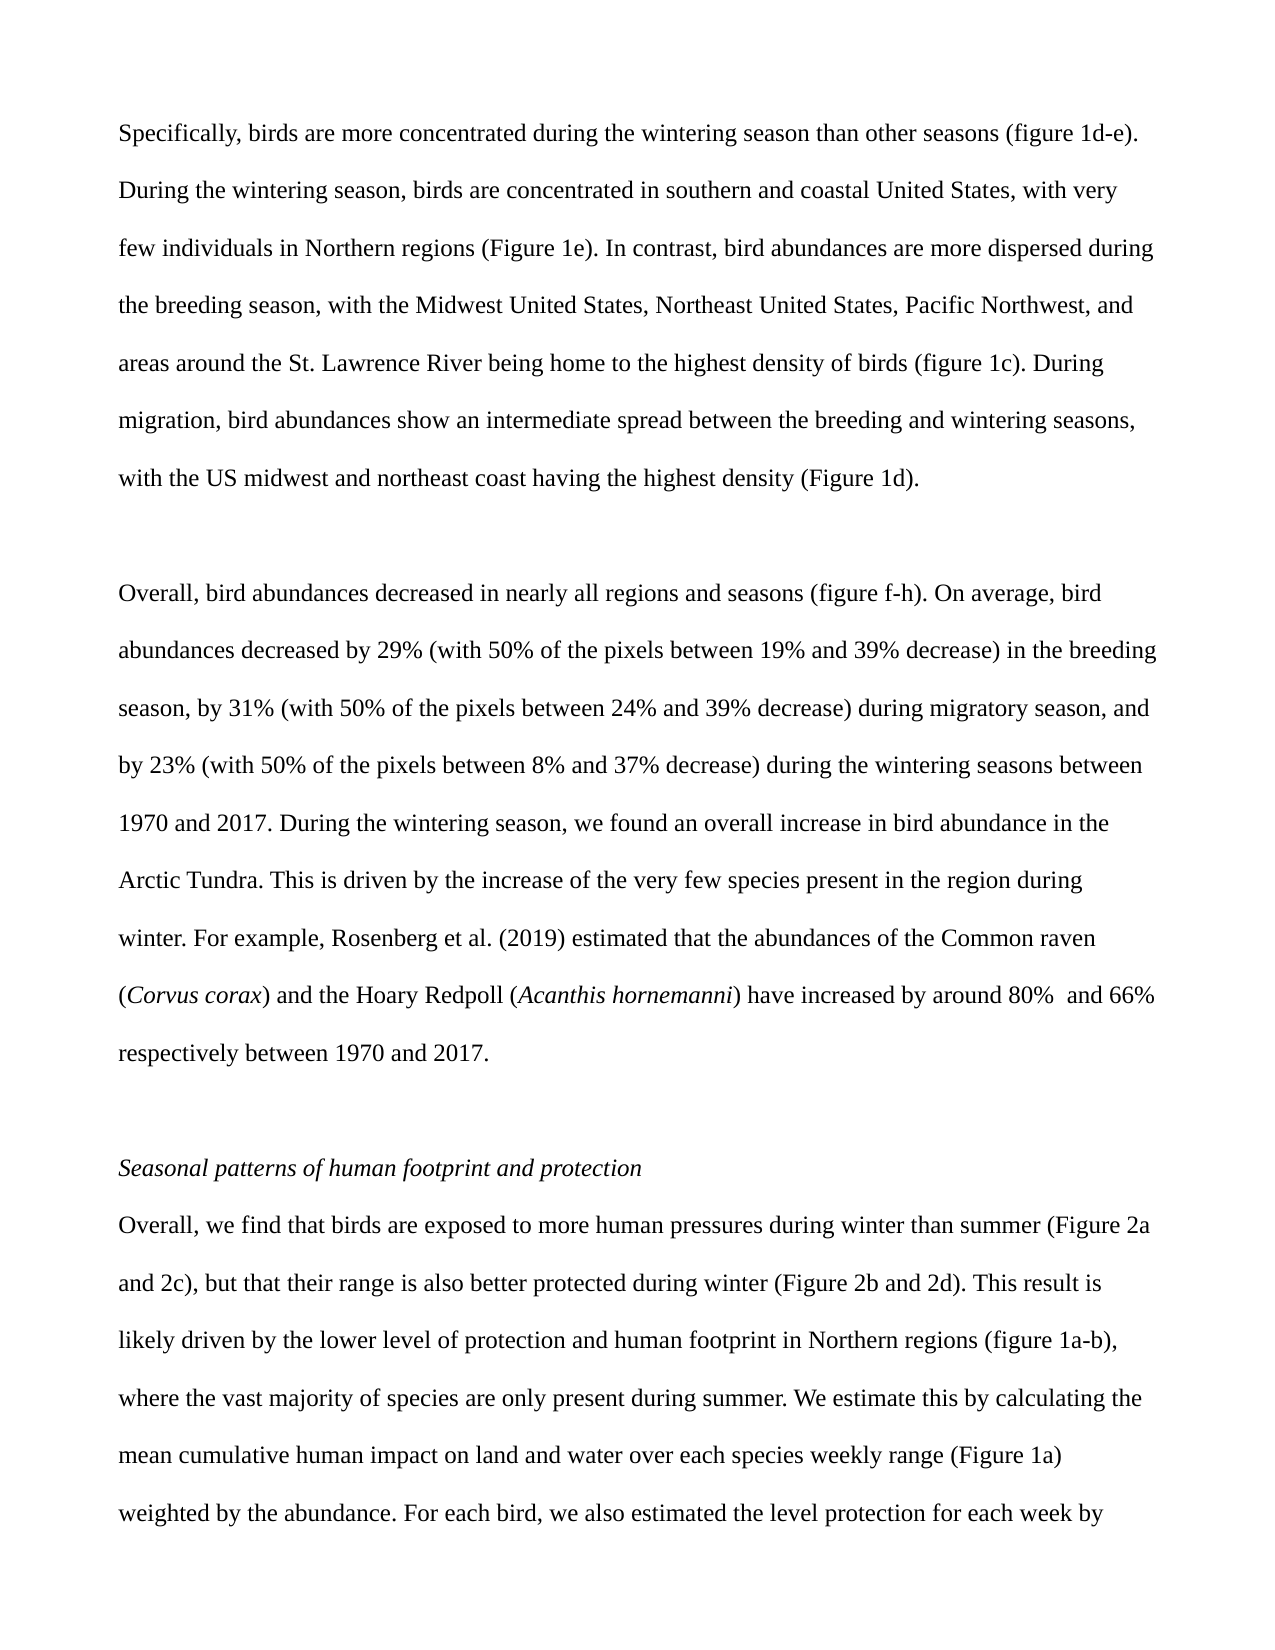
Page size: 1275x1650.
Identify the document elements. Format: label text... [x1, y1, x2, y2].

text Seasonal patterns of human footprint and protection [118, 1153, 1157, 1182]
text Overall, we find that birds are exposed to more human pressures during winter than summer (Figure 2a and 2c), but that their range is also better protected during winter (Figure 2b and 2d). This result is likely driven by the lower level of protection and human footprint in Northern regions (figure 1a-b), where the vast majority of species are only present during summer. We estimate this by calculating the mean cumulative human impact on land and water over each species weekly range (Figure 1a) weighted by the abundance. For each bird, we also estimated the level protection for each week by [118, 1211, 1157, 1527]
text Overall, bird abundances decreased in nearly all regions and seasons (figure f-h). On average, bird abundances decreased by 29% (with 50% of the pixels between 19% and 39% decrease) in the breeding season, by 31% (with 50% of the pixels between 24% and 39% decrease) during migratory season, and by 23% (with 50% of the pixels between 8% and 37% decrease) during the wintering seasons between 1970 and 2017. During the wintering season, we found an overall increase in bird abundance in the Arctic Tundra. This is driven by the increase of the very few species present in the region during winter. For example, Rosenberg et al. (2019) estimated that the abundances of the Common raven (Corvus corax) and the Hoary Redpoll (Acanthis hornemanni) have increased by around 80% and 66% respectively between 1970 and 2017. [118, 578, 1157, 1067]
text Specifically, birds are more concentrated during the wintering season than other seasons (figure 1d-e). During the wintering season, birds are concentrated in southern and coastal United States, with very few individuals in Northern regions (Figure 1e). In contrast, bird abundances are more dispersed during the breeding season, with the Midwest United States, Northeast United States, Pacific Northwest, and areas around the St. Lawrence River being home to the highest density of birds (figure 1c). During migration, bird abundances show an intermediate spread between the breeding and wintering seasons, with the US midwest and northeast coast having the highest density (Figure 1d). [118, 118, 1157, 492]
